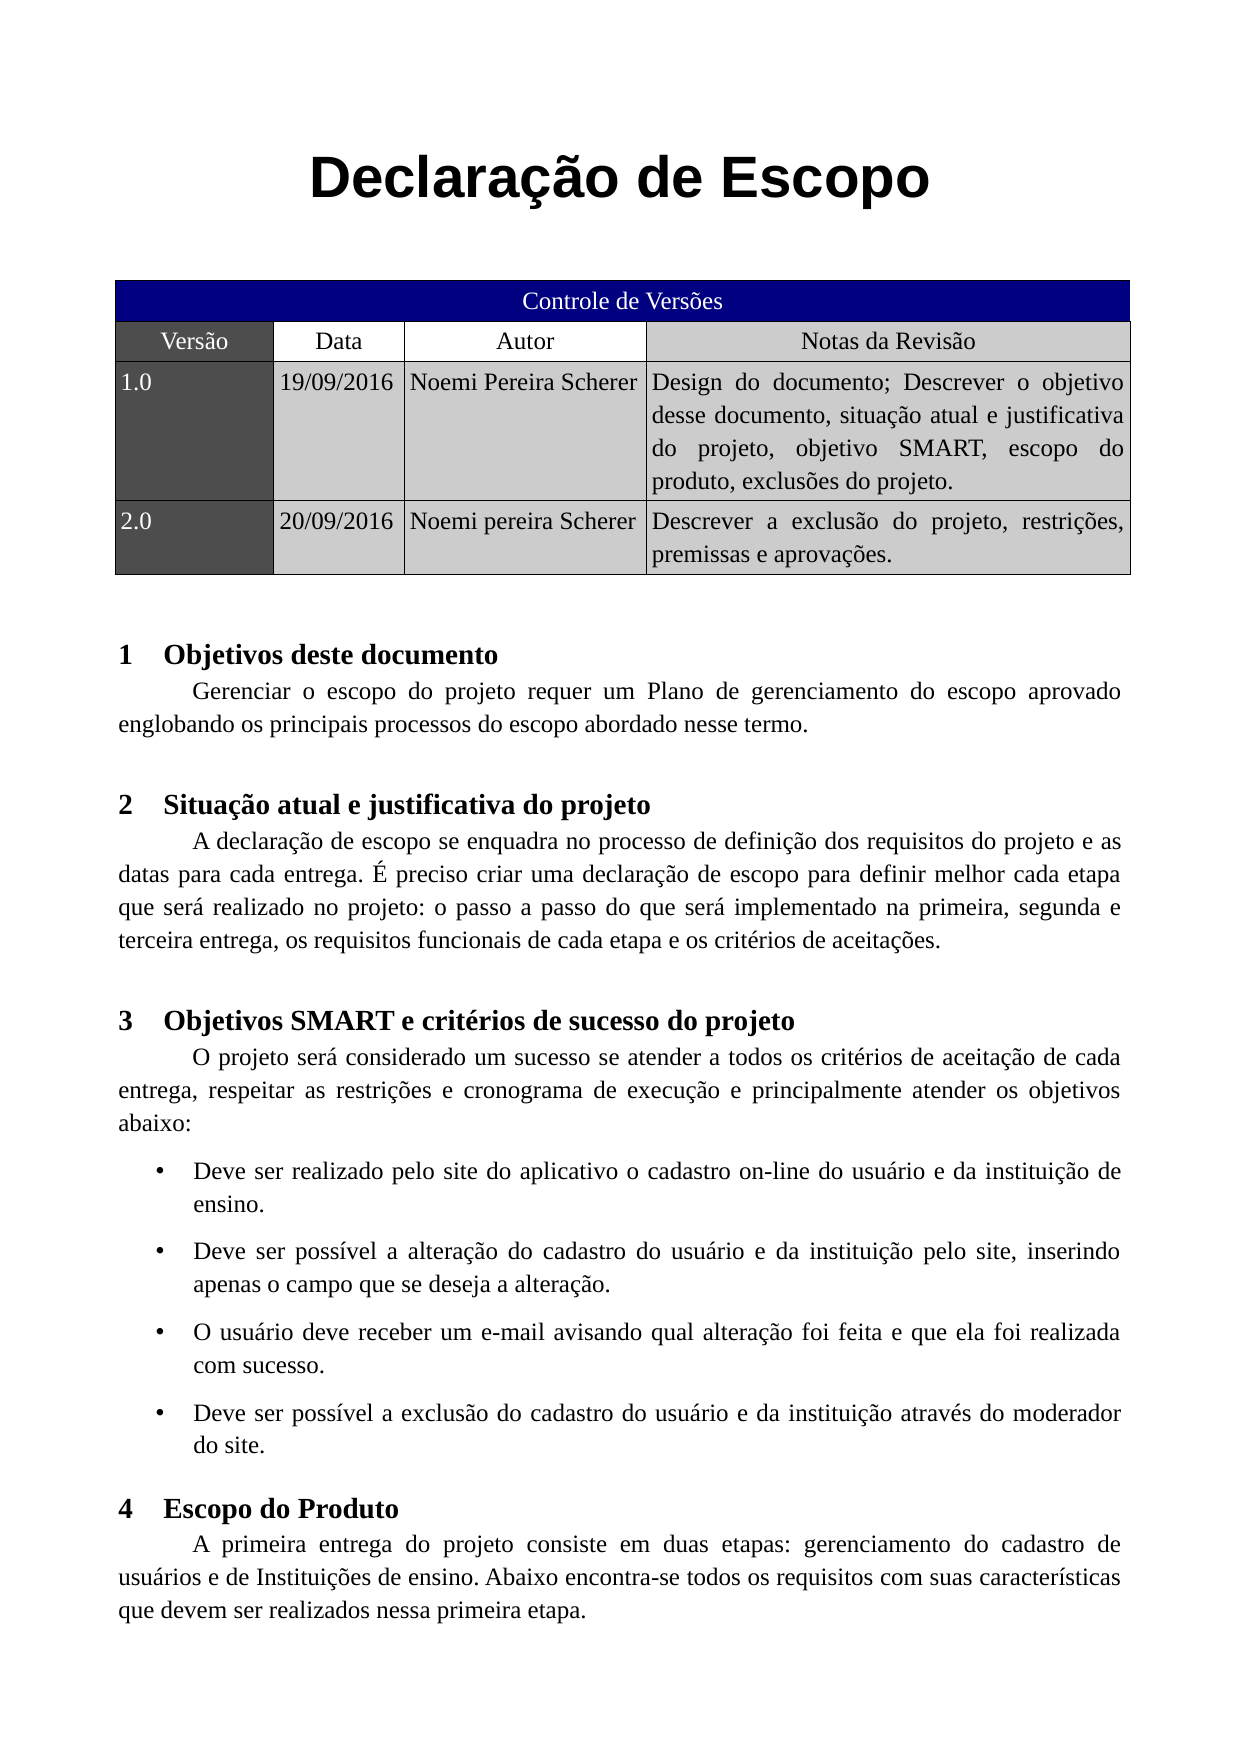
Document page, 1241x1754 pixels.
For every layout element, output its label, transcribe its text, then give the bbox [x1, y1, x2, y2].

list Deve ser realizado pelo site do aplicativo o cadastro on-line do usuário e da instituição de ensino. [156, 1156, 1122, 1217]
table_cell Notas da Revisão [647, 322, 1130, 361]
table_cell 2.0 [116, 501, 273, 574]
text A declaração de escopo se enquadra no processo de definição dos requisitos do projeto e as datas para cada entrega. É preciso criar uma declaração de escopo para definir melhor cada etapa que será realizado no projeto: o passo a passo do que será implementado na primeira, segunda e terceira entrega, os requisitos funcionais de cada etapa e os critérios de aceitações. [118, 826, 1122, 954]
table_cell 1.0 [116, 362, 273, 500]
table_cell Data [274, 322, 404, 361]
table_cell 20/09/2016 [274, 501, 404, 574]
subtitle Situação atual e justificativa do projeto [118, 787, 1122, 821]
list Deve ser possível a exclusão do cadastro do usuário e da instituição através do moderador do site. [156, 1398, 1122, 1459]
table_cell Autor [405, 322, 646, 361]
subtitle Objetivos SMART e critérios de sucesso do projeto [118, 1003, 1122, 1037]
text O projeto será considerado um sucesso se atender a todos os critérios de aceitação de cada entrega, respeitar as restrições e cronograma de execução e principalmente atender os objetivos abaixo: [118, 1042, 1122, 1137]
table_cell Descrever a exclusão do projeto, restrições, premissas e aprovações. [647, 501, 1130, 574]
table_cell Noemi Pereira Scherer [405, 362, 646, 500]
list O usuário deve receber um e-mail avisando qual alteração foi feita e que ela foi realizada com sucesso. [156, 1317, 1122, 1379]
title Declaração de Escopo [118, 143, 1122, 210]
table_header Controle de Versões [116, 281, 1130, 321]
table_cell Design do documento; Descrever o objetivo desse documento, situação atual e justificativa do projeto, objetivo SMART, escopo do produto, exclusões do projeto. [647, 362, 1130, 500]
subtitle Objetivos deste documento [118, 637, 1122, 671]
list Deve ser possível a alteração do cadastro do usuário e da instituição pelo site, inserindo apenas o campo que se deseja a alteração. [156, 1236, 1122, 1298]
text Gerenciar o escopo do projeto requer um Plano de gerenciamento do escopo aprovado englobando os principais processos do escopo abordado nesse termo. [118, 676, 1122, 738]
text A primeira entrega do projeto consiste em duas etapas: gerenciamento do cadastro de usuários e de Instituições de ensino. Abaixo encontra-se todos os requisitos com suas características que devem ser realizados nessa primeira etapa. [118, 1529, 1122, 1624]
table_cell 19/09/2016 [274, 362, 404, 500]
subtitle Escopo do Produto [118, 1491, 1122, 1524]
table_cell Noemi pereira Scherer [405, 501, 646, 574]
table_cell Versão [116, 322, 273, 361]
